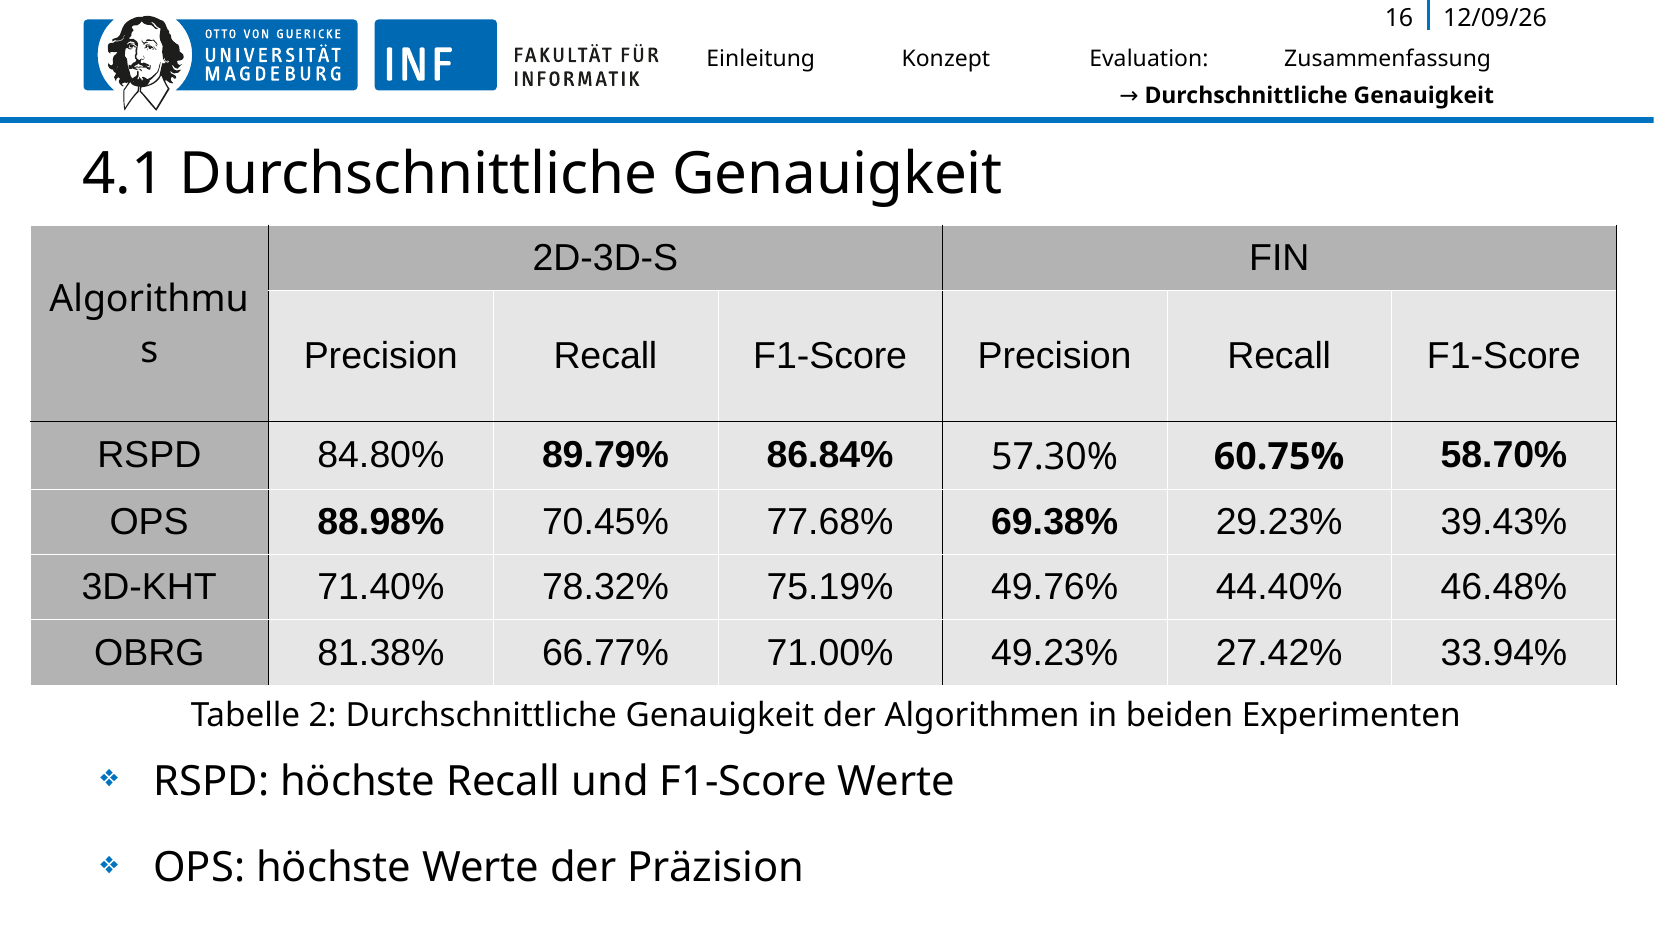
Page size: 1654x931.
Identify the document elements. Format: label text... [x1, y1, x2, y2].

table_header 2D-3D-S [269, 226, 942, 290]
text_box Tabelle 2: Durchschnittliche Genauigkeit der Algorithmen in beiden Experimenten [31, 683, 1622, 743]
table_cell 86.84% [719, 422, 942, 489]
table_cell 71.00% [719, 620, 942, 683]
table_cell 71.40% [269, 555, 493, 619]
table_cell 33.94% [1392, 620, 1616, 683]
table_cell 29.23% [1168, 490, 1391, 554]
table_cell OBRG [31, 620, 268, 683]
table_cell 46.48% [1392, 555, 1616, 619]
table_cell 60.75% [1168, 422, 1391, 489]
table_cell F1-Score [719, 291, 942, 421]
table_cell 81.38% [269, 620, 493, 683]
table_cell Precision [269, 291, 493, 421]
table_cell 58.70% [1392, 422, 1616, 489]
table_cell Recall [494, 291, 718, 421]
table_cell 49.76% [943, 555, 1167, 619]
table_header Algorithmus [31, 226, 268, 421]
table_cell 89.79% [494, 422, 718, 489]
table_cell 27.42% [1168, 620, 1391, 683]
table_cell Recall [1168, 291, 1391, 421]
table_cell 44.40% [1168, 555, 1391, 619]
title 4.1 Durchschnittliche Genauigkeit [82, 131, 1571, 211]
table_cell 66.77% [494, 620, 718, 683]
table_cell 49.23% [943, 620, 1167, 683]
table_cell 78.32% [494, 555, 718, 619]
table_cell OPS [31, 490, 268, 554]
table_cell 69.38% [943, 490, 1167, 554]
table_cell Precision [943, 291, 1167, 421]
table_cell F1-Score [1392, 291, 1616, 421]
table_cell 84.80% [269, 422, 493, 489]
table_cell 75.19% [719, 555, 942, 619]
table_cell 57.30% [943, 422, 1167, 489]
table_cell 88.98% [269, 490, 493, 554]
table_cell RSPD [31, 422, 268, 489]
table_cell 70.45% [494, 490, 718, 554]
list RSPD: höchste Recall und F1-Score Werte OPS: höchste Werte der Präzision [82, 750, 1571, 919]
table_header FIN [943, 226, 1616, 290]
table_cell 39.43% [1392, 490, 1616, 554]
table_cell 3D-KHT [31, 555, 268, 619]
table_cell 77.68% [719, 490, 942, 554]
